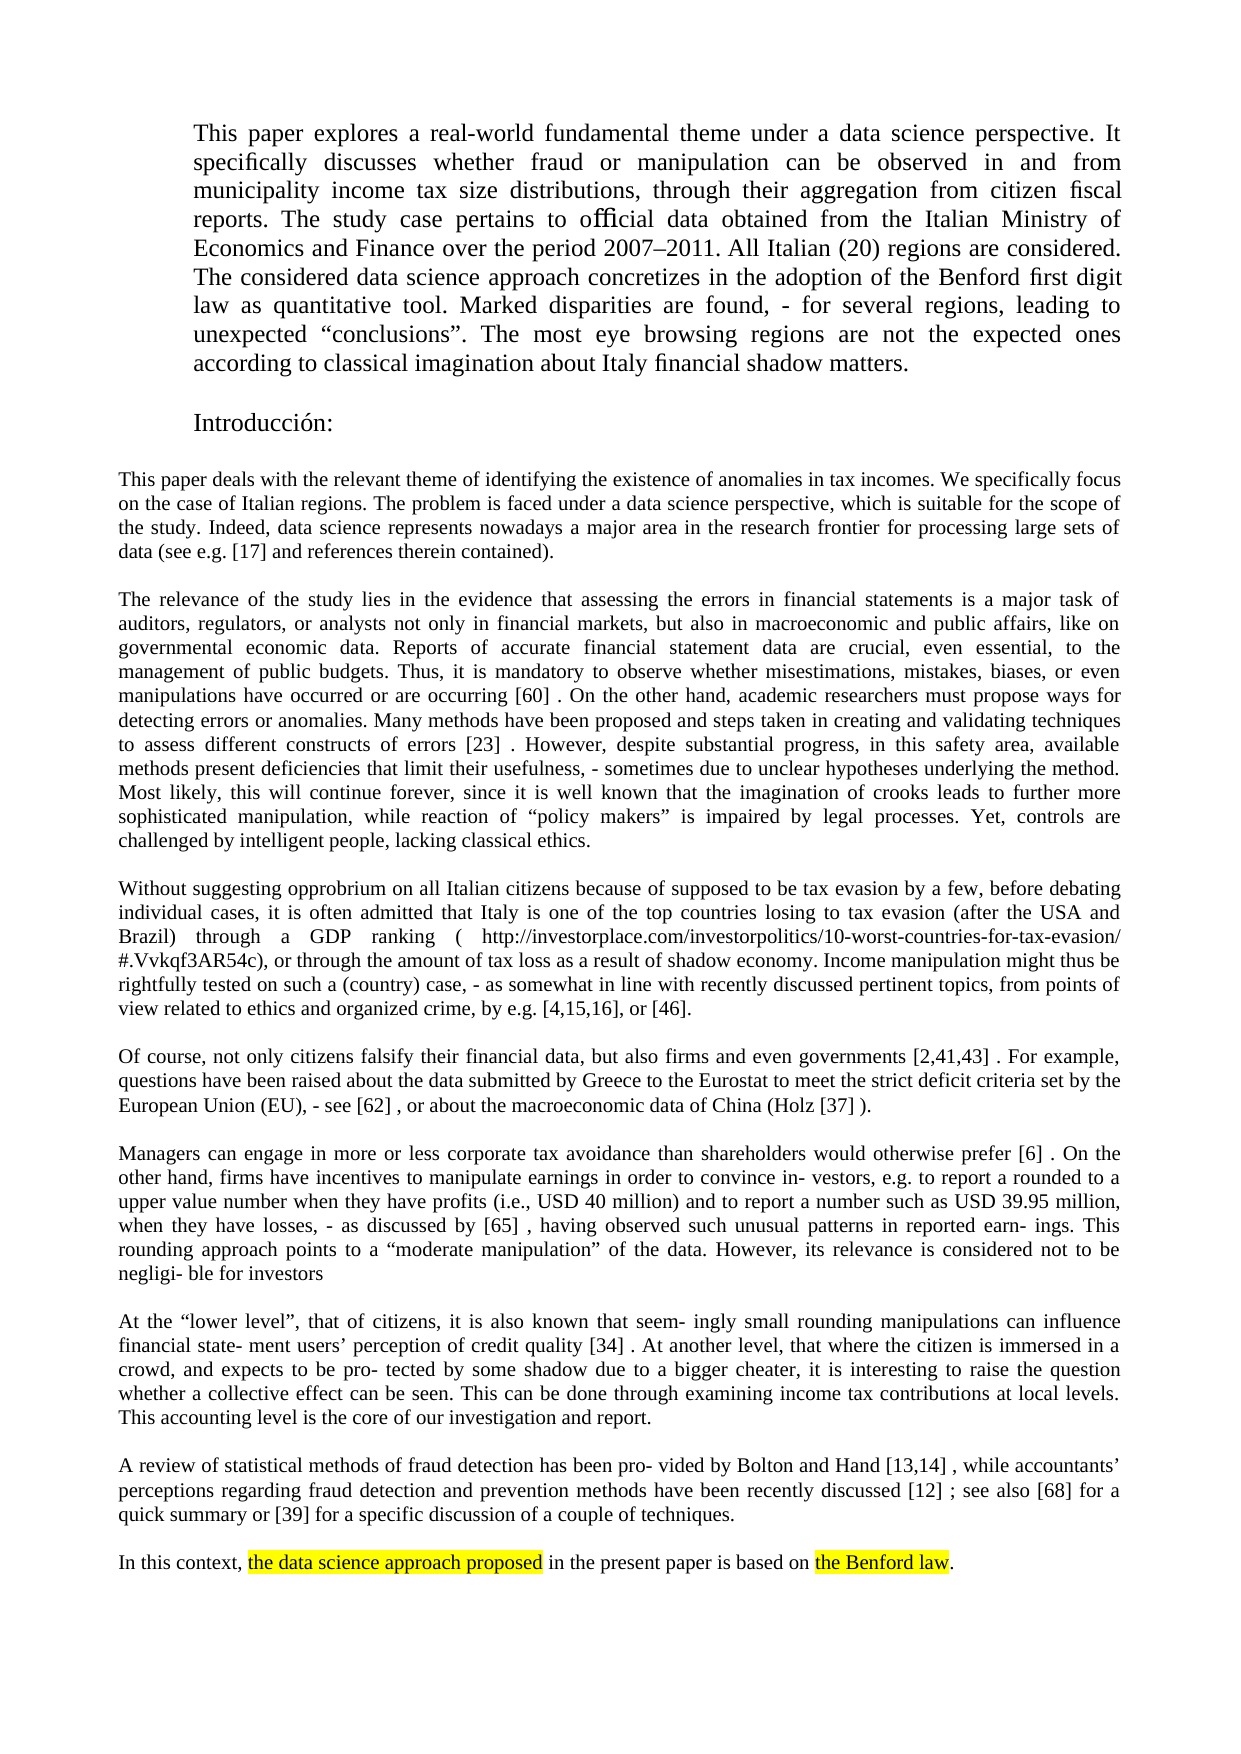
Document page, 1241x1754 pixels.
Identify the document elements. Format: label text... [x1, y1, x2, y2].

list Introducción: [193, 407, 1122, 437]
text This paper deals with the relevant theme of identifying the existence of anomalies in tax incomes. We specifically focus on the case of Italian regions. The problem is faced under a data science perspective, which is suitable for the scope of the study. Indeed, data science represents nowadays a major area in the research frontier for processing large sets of data (see e.g. [17] and references therein contained). [118, 467, 1122, 563]
text A review of statistical methods of fraud detection has been pro- vided by Bolton and Hand [13,14] , while accountants’ perceptions regarding fraud detection and prevention methods have been recently discussed [12] ; see also [68] for a quick summary or [39] for a specific discussion of a couple of techniques. [118, 1453, 1122, 1526]
list This paper explores a real-world fundamental theme under a data science perspective. It speciﬁcally discusses whether fraud or manipulation can be observed in and from municipality income tax size distributions, through their aggregation from citizen ﬁscal reports. The study case pertains to oﬃcial data obtained from the Italian Ministry of Economics and Finance over the period 2007–2011. All Italian (20) regions are considered. The considered data science approach concretizes in the adoption of the Benford ﬁrst digit law as quantitative tool. Marked disparities are found, - for several regions, leading to unexpected “conclusions”. The most eye browsing regions are not the expected ones according to classical imagination about Italy ﬁnancial shadow matters. [193, 118, 1122, 377]
text Of course, not only citizens falsify their financial data, but also firms and even governments [2,41,43] . For example, questions have been raised about the data submitted by Greece to the Eurostat to meet the strict deficit criteria set by the European Union (EU), - see [62] , or about the macroeconomic data of China (Holz [37] ). [118, 1044, 1122, 1117]
text At the “lower level”, that of citizens, it is also known that seem- ingly small rounding manipulations can influence financial state- ment users’ perception of credit quality [34] . At another level, that where the citizen is immersed in a crowd, and expects to be pro- tected by some shadow due to a bigger cheater, it is interesting to raise the question whether a collective effect can be seen. This can be done through examining income tax contributions at local levels. This accounting level is the core of our investigation and report. [118, 1309, 1122, 1429]
text Managers can engage in more or less corporate tax avoidance than shareholders would otherwise prefer [6] . On the other hand, firms have incentives to manipulate earnings in order to convince in- vestors, e.g. to report a rounded to a upper value number when they have profits (i.e., USD 40 million) and to report a number such as USD 39.95 million, when they have losses, - as discussed by [65] , having observed such unusual patterns in reported earn- ings. This rounding approach points to a “moderate manipulation” of the data. However, its relevance is considered not to be negligi- ble for investors [118, 1141, 1122, 1285]
text Without suggesting opprobrium on all Italian citizens because of supposed to be tax evasion by a few, before debating individual cases, it is often admitted that Italy is one of the top countries losing to tax evasion (after the USA and Brazil) through a GDP ranking ( http://investorplace.com/investorpolitics/10-worst-countries-for-tax-evasion/#.Vvkqf3AR54c), or through the amount of tax loss as a result of shadow economy. Income manipulation might thus be rightfully tested on such a (country) case, - as somewhat in line with recently discussed pertinent topics, from points of view related to ethics and organized crime, by e.g. [4,15,16], or [46]. [118, 876, 1122, 1020]
text The relevance of the study lies in the evidence that assessing the errors in financial statements is a major task of auditors, regulators, or analysts not only in financial markets, but also in macroeconomic and public affairs, like on governmental economic data. Reports of accurate financial statement data are crucial, even essential, to the management of public budgets. Thus, it is mandatory to observe whether misestimations, mistakes, biases, or even manipulations have occurred or are occurring [60] . On the other hand, academic researchers must propose ways for detecting errors or anomalies. Many methods have been proposed and steps taken in creating and validating techniques to assess different constructs of errors [23] . However, despite substantial progress, in this safety area, available methods present deficiencies that limit their usefulness, - sometimes due to unclear hypotheses underlying the method. Most likely, this will continue forever, since it is well known that the imagination of crooks leads to further more sophisticated manipulation, while reaction of “policy makers” is impaired by legal processes. Yet, controls are challenged by intelligent people, lacking classical ethics. [118, 587, 1122, 852]
text In this context, the data science approach proposed in the present paper is based on the Benford law. [118, 1550, 1122, 1574]
